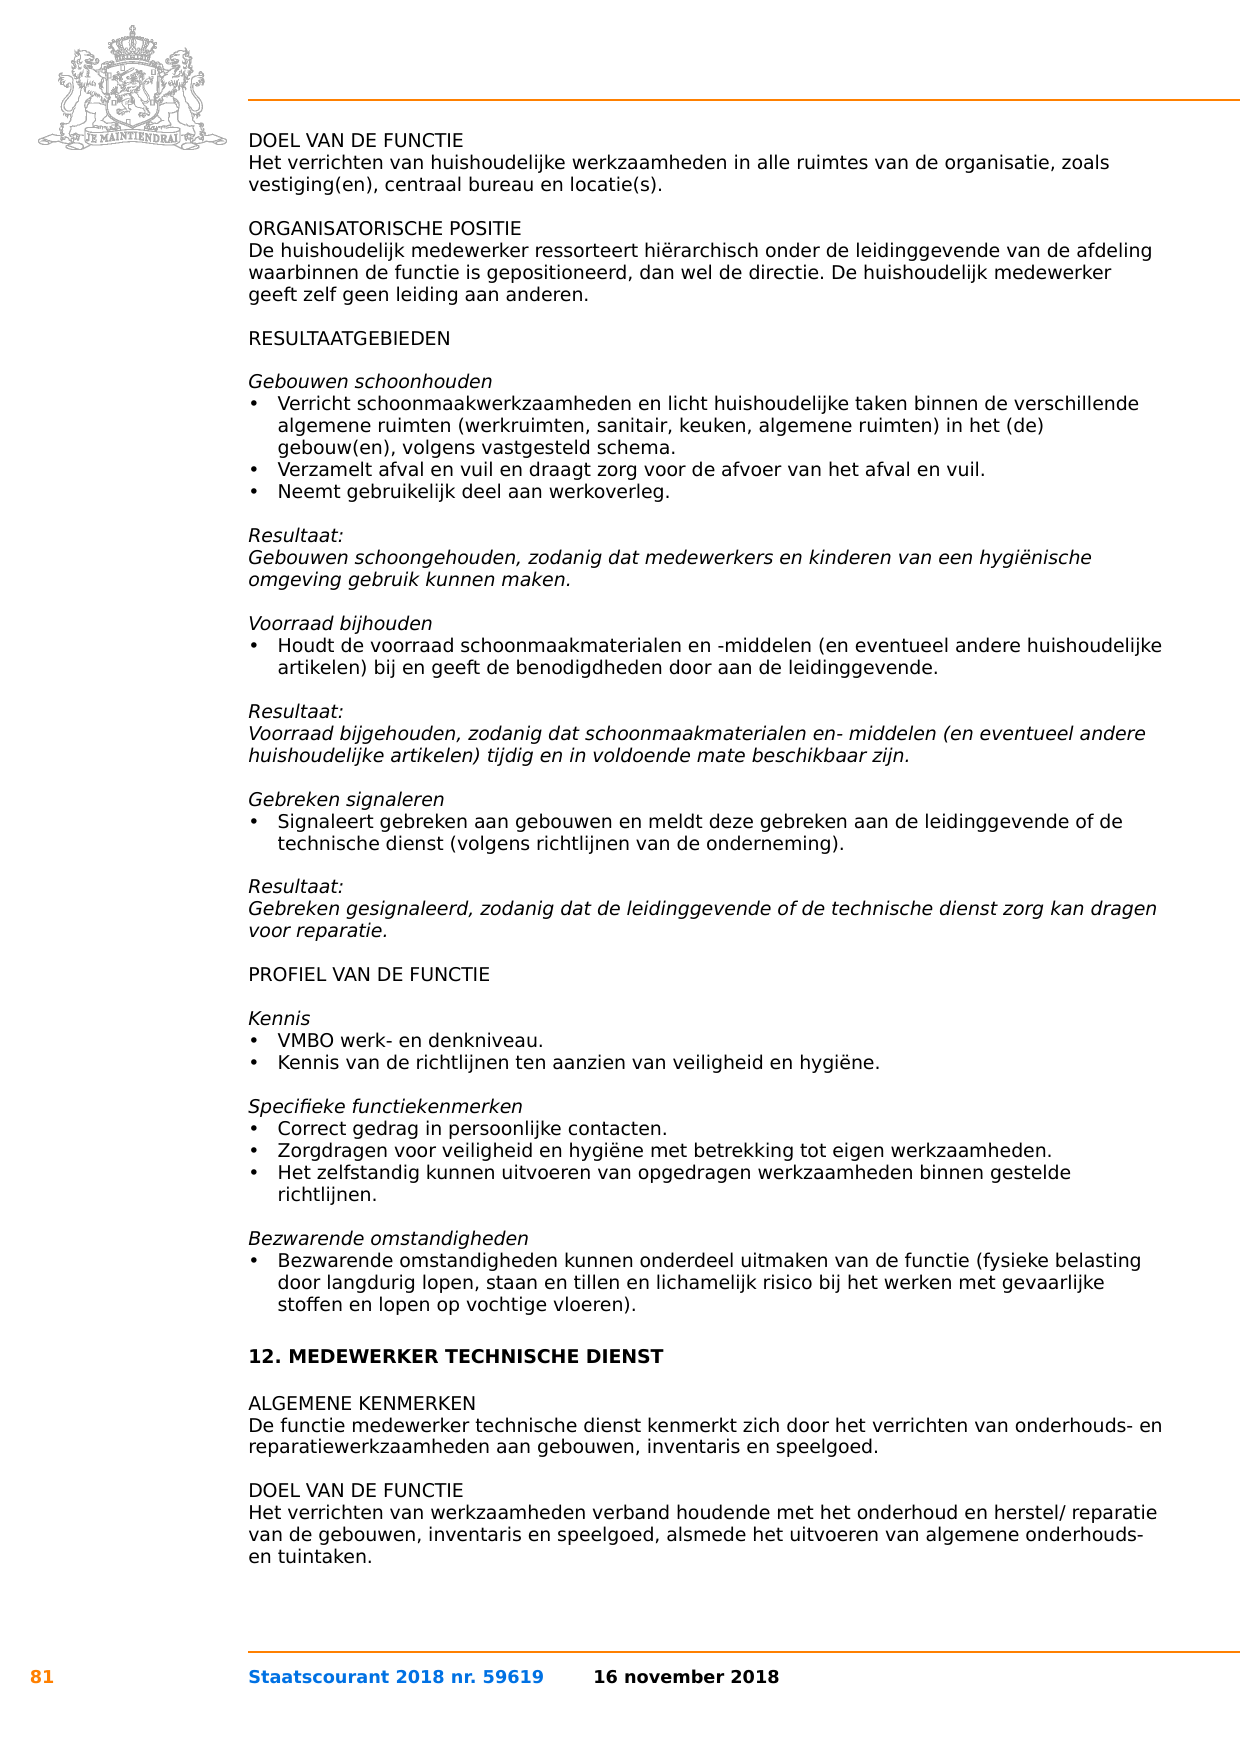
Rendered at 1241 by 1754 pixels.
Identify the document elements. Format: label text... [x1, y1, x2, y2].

text Bezwarende omstandigheden [248, 1228, 1163, 1249]
text • Signaleert gebreken aan gebouwen en meldt deze gebreken aan de leidinggevende of de technische dienst (volgens richtlijnen van de onderneming). [248, 811, 1163, 854]
text • Het zelfstandig kunnen uitvoeren van opgedragen werkzaamheden binnen gestelde richtlijnen. [248, 1162, 1163, 1206]
text • Correct gedrag in persoonlijke contacten. [248, 1118, 1163, 1140]
text • Houdt de voorraad schoonmaakmaterialen en -middelen (en eventueel andere huishoudelijke artikelen) bij en geeft de benodigdheden door aan de leidinggevende. [248, 635, 1163, 679]
text Gebreken gesignaleerd, zodanig dat de leidinggevende of de technische dienst zorg kan dragen voor reparatie. [248, 898, 1163, 942]
text Resultaat: [248, 525, 1163, 547]
text • VMBO werk- en denkniveau. [248, 1030, 1163, 1052]
text Gebreken signaleren [248, 788, 1163, 811]
text DOEL VAN DE FUNCTIE [248, 130, 1163, 152]
text ORGANISATORISCHE POSITIE [248, 218, 1163, 240]
text Voorraad bijgehouden, zodanig dat schoonmaakmaterialen en- middelen (en eventueel andere huishoudelijke artikelen) tijdig en in voldoende mate beschikbaar zijn. [248, 723, 1163, 767]
text Het verrichten van werkzaamheden verband houdende met het onderhoud en herstel/ reparatie van de gebouwen, inventaris en speelgoed, alsmede het uitvoeren van algemene onderhouds- en tuintaken. [248, 1502, 1163, 1568]
picture [38, 25, 227, 150]
text Resultaat: [248, 876, 1163, 898]
text Gebouwen schoonhouden [248, 371, 1163, 393]
text RESULTAATGEBIEDEN [248, 327, 1163, 349]
text De huishoudelijk medewerker ressorteert hiërarchisch onder de leidinggevende van de afdeling waarbinnen de functie is gepositioneerd, dan wel de directie. De huishoudelijk medewerker geeft zelf geen leiding aan anderen. [248, 240, 1163, 306]
text • Neemt gebruikelijk deel aan werkoverleg. [248, 481, 1163, 503]
subtitle 12. MEDEWERKER TECHNISCHE DIENST [248, 1346, 1163, 1367]
text DOEL VAN DE FUNCTIE [248, 1480, 1163, 1502]
text • Bezwarende omstandigheden kunnen onderdeel uitmaken van de functie (fysieke belasting door langdurig lopen, staan en tillen en lichamelijk risico bij het werken met gevaarlijke stoffen en lopen op vochtige vloeren). [248, 1249, 1163, 1316]
text ALGEMENE KENMERKEN [248, 1392, 1163, 1414]
text Gebouwen schoongehouden, zodanig dat medewerkers en kinderen van een hygiënische omgeving gebruik kunnen maken. [248, 547, 1163, 591]
text • Verricht schoonmaakwerkzaamheden en licht huishoudelijke taken binnen de verschillende algemene ruimten (werkruimten, sanitair, keuken, algemene ruimten) in het (de) gebouw(en), volgens vastgesteld schema. [248, 393, 1163, 459]
text • Zorgdragen voor veiligheid en hygiëne met betrekking tot eigen werkzaamheden. [248, 1140, 1163, 1162]
text Resultaat: [248, 701, 1163, 723]
text PROFIEL VAN DE FUNCTIE [248, 964, 1163, 986]
text • Kennis van de richtlijnen ten aanzien van veiligheid en hygiëne. [248, 1052, 1163, 1074]
text Kennis [248, 1008, 1163, 1030]
text • Verzamelt afval en vuil en draagt zorg voor de afvoer van het afval en vuil. [248, 459, 1163, 481]
text Voorraad bijhouden [248, 613, 1163, 635]
text Specifieke functiekenmerken [248, 1096, 1163, 1118]
text Het verrichten van huishoudelijke werkzaamheden in alle ruimtes van de organisatie, zoals vestiging(en), centraal bureau en locatie(s). [248, 152, 1163, 196]
text De functie medewerker technische dienst kenmerkt zich door het verrichten van onderhouds- en reparatiewerkzaamheden aan gebouwen, inventaris en speelgoed. [248, 1414, 1163, 1458]
